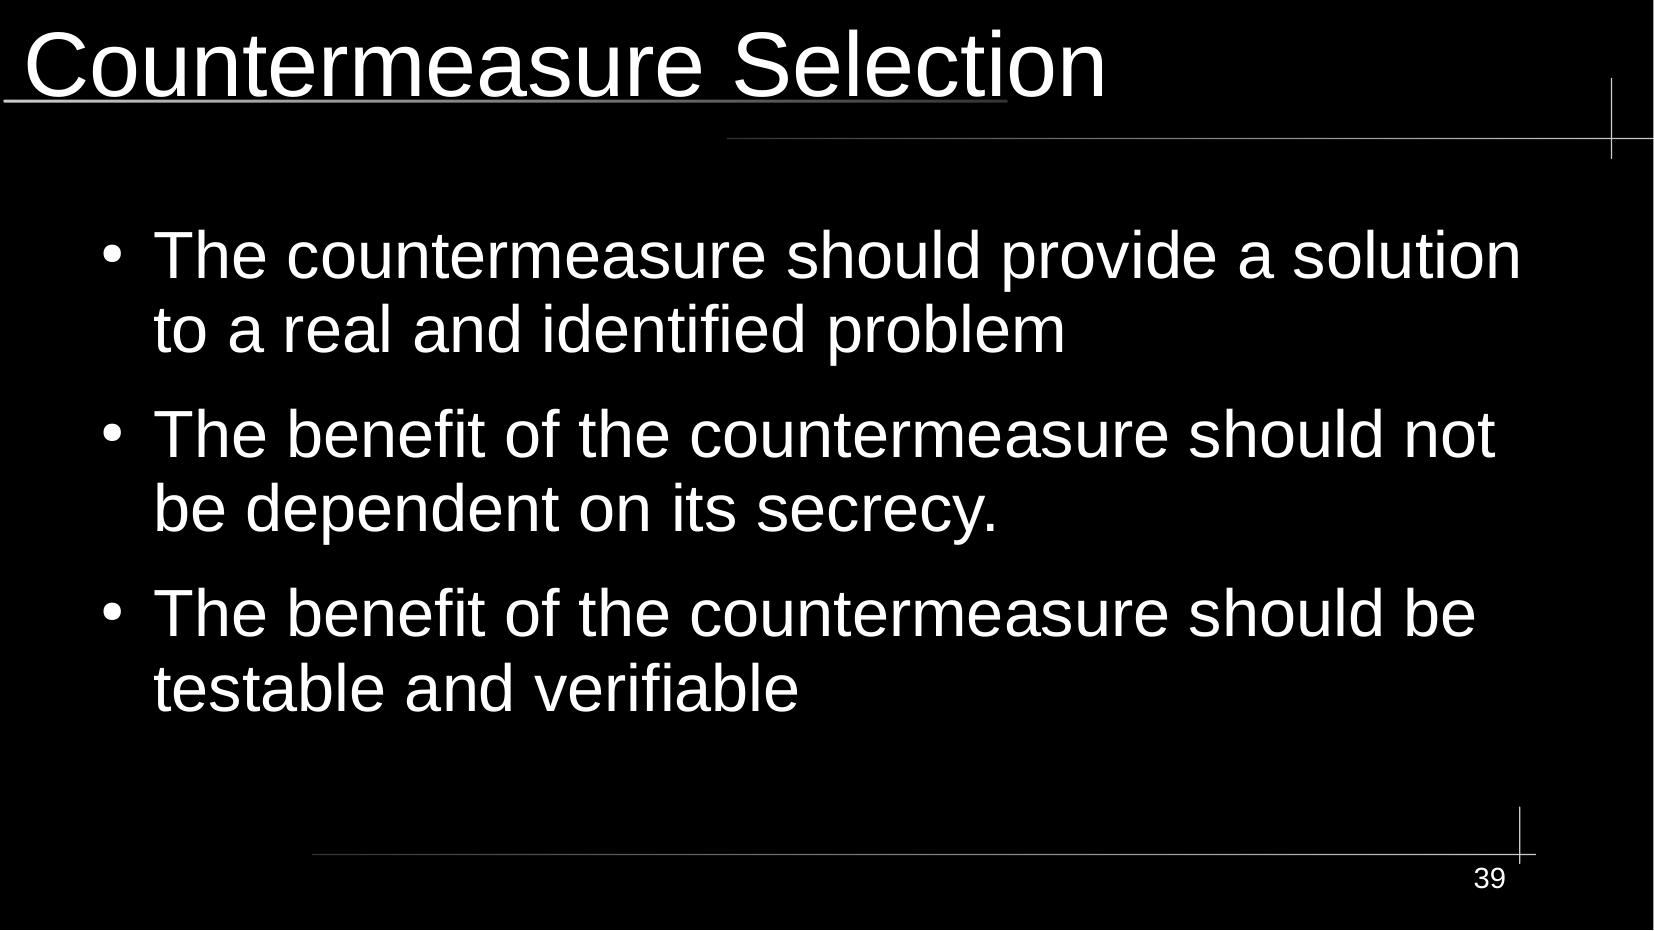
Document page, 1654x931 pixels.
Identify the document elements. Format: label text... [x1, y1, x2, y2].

title Countermeasure Selection [23, 11, 1589, 119]
list The countermeasure should provide a solution to a real and identified problem The benefit of the countermeasure should not be dependent on its secrecy. The benefit of the countermeasure should be testable and verifiable [82, 217, 1571, 863]
